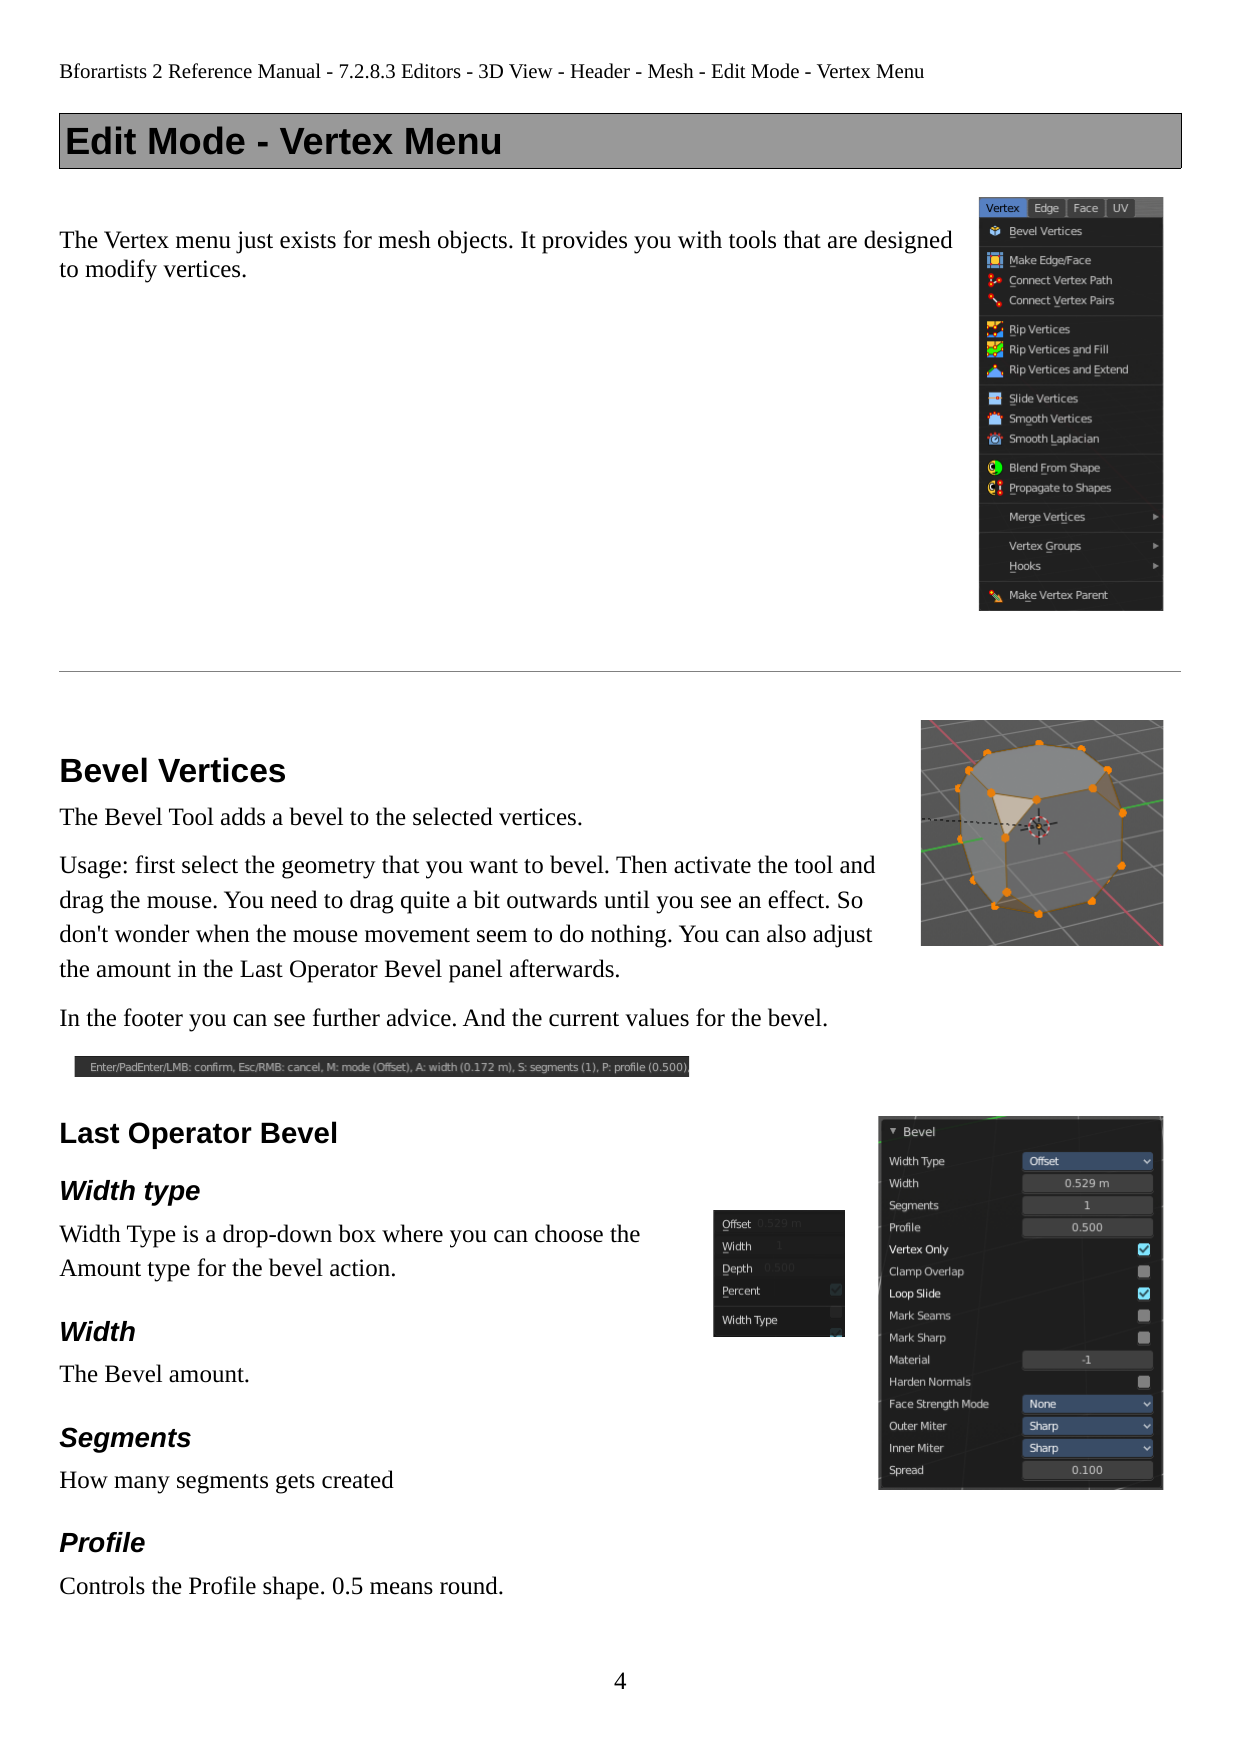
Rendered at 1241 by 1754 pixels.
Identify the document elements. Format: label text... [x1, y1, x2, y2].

subtitle [1164, 1174, 1181, 1206]
text Controls the Profile shape. 0.5 means round. [59, 1571, 1181, 1600]
text Width Type is a drop-down box where you can choose the Amount type for the bevel action. [59, 1219, 713, 1282]
text How many segments gets created [59, 1465, 1181, 1494]
subtitle Width [59, 1315, 878, 1347]
subtitle Last Operator Bevel [59, 1116, 878, 1149]
picture [713, 1210, 845, 1337]
subtitle [1164, 1315, 1181, 1347]
text [1164, 1359, 1181, 1388]
picture [878, 1116, 1164, 1490]
text [845, 1219, 878, 1282]
subtitle [1164, 1116, 1181, 1149]
subtitle Profile [59, 1527, 1181, 1559]
picture [74, 1056, 690, 1077]
subtitle [1164, 1421, 1181, 1453]
text The Bevel Tool adds a bevel to the selected vertices. [59, 802, 920, 830]
text Usage: first select the geometry that you want to bevel. Then activate the tool and drag the mouse. You need to drag quite a bit outwards until you see an effect. So don't wonder when the mouse movement seem to do nothing. You can also adjust the amount in the Last Operator Bevel panel afterwards. [59, 851, 1181, 983]
text The Bevel amount. [59, 1359, 878, 1388]
picture [920, 720, 1164, 946]
text In the footer you can see further advice. And the current values for the bevel. [59, 1003, 1181, 1032]
subtitle Width type [59, 1174, 878, 1206]
text The Vertex menu just exists for mesh objects. It provides you with tools that are designed to modify vertices. [59, 225, 978, 283]
subtitle Segments [59, 1421, 878, 1453]
picture [978, 197, 1164, 611]
subtitle Bevel Vertices [59, 750, 920, 789]
subtitle [1164, 750, 1181, 789]
table_header Edit Mode - Vertex Menu [60, 114, 1181, 168]
